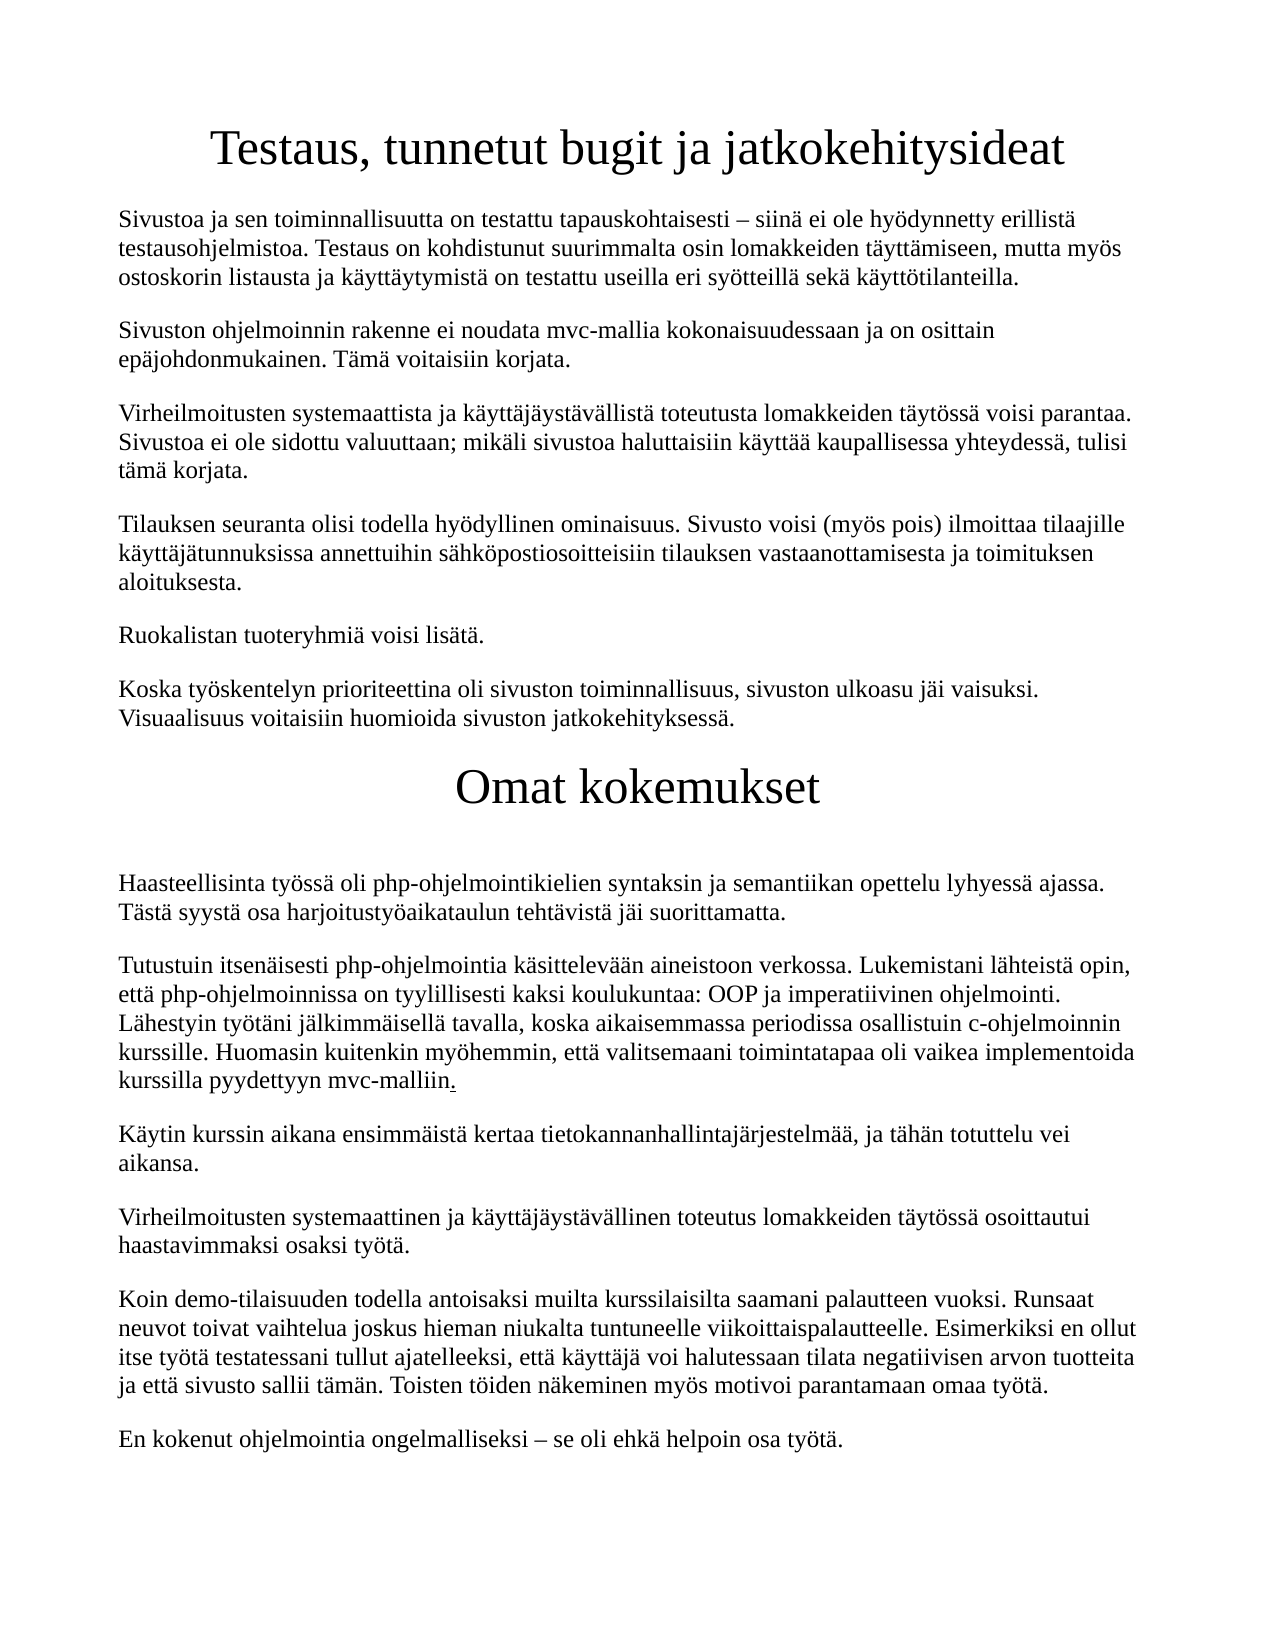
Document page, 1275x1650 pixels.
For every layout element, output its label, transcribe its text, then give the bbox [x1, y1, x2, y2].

text Koska työskentelyn prioriteettina oli sivuston toiminnallisuus, sivuston ulkoasu jäi vaisuksi. Visuaalisuus voitaisiin huomioida sivuston jatkokehityksessä. [118, 674, 1157, 732]
text Virheilmoitusten systemaattista ja käyttäjäystävällistä toteutusta lomakkeiden täytössä voisi parantaa. Sivustoa ei ole sidottu valuuttaan; mikäli sivustoa haluttaisiin käyttää kaupallisessa yhteydessä, tulisi tämä korjata. [118, 398, 1157, 484]
text Haasteellisinta työssä oli php-ohjelmointikielien syntaksin ja semantiikan opettelu lyhyessä ajassa. Tästä syystä osa harjoitustyöaikataulun tehtävistä jäi suorittamatta. [118, 868, 1157, 926]
text Tilauksen seuranta olisi todella hyödyllinen ominaisuus. Sivusto voisi (myös pois) ilmoittaa tilaajille käyttäjätunnuksissa annettuihin sähköpostiosoitteisiin tilauksen vastaanottamisesta ja toimituksen aloituksesta. [118, 509, 1157, 596]
text En kokenut ohjelmointia ongelmalliseksi – se oli ehkä helpoin osa työtä. [118, 1424, 1157, 1453]
text Koin demo-tilaisuuden todella antoisaksi muilta kurssilaisilta saamani palautteen vuoksi. Runsaat neuvot toivat vaihtelua joskus hieman niukalta tuntuneelle viikoittaispalautteelle. Esimerkiksi en ollut itse työtä testatessani tullut ajatelleeksi, että käyttäjä voi halutessaan tilata negatiivisen arvon tuotteita ja että sivusto sallii tämän. Toisten töiden näkeminen myös motivoi parantamaan omaa työtä. [118, 1284, 1157, 1399]
text Tutustuin itsenäisesti php-ohjelmointia käsittelevään aineistoon verkossa. Lukemistani lähteistä opin, että php-ohjelmoinnissa on tyylillisesti kaksi koulukuntaa: OOP ja imperatiivinen ohjelmointi. Lähestyin työtäni jälkimmäisellä tavalla, koska aikaisemmassa periodissa osallistuin c-ohjelmoinnin kurssille. Huomasin kuitenkin myöhemmin, että valitsemaani toimintatapaa oli vaikea implementoida kurssilla pyydettyyn mvc-malliin. [118, 951, 1157, 1094]
text Käytin kurssin aikana ensimmäistä kertaa tietokannanhallintajärjestelmää, ja tähän totuttelu vei aikansa. [118, 1119, 1157, 1177]
text Sivustoa ja sen toiminnallisuutta on testattu tapauskohtaisesti – siinä ei ole hyödynnetty erillistä testausohjelmistoa. Testaus on kohdistunut suurimmalta osin lomakkeiden täyttämiseen, mutta myös ostoskorin listausta ja käyttäytymistä on testattu useilla eri syötteillä sekä käyttötilanteilla. [118, 204, 1157, 291]
text Omat kokemukset [118, 757, 1157, 814]
text Testaus, tunnetut bugit ja jatkokehitysideat [118, 118, 1157, 176]
text Sivuston ohjelmoinnin rakenne ei noudata mvc-mallia kokonaisuudessaan ja on osittain epäjohdonmukainen. Tämä voitaisiin korjata. [118, 316, 1157, 373]
text Ruokalistan tuoteryhmiä voisi lisätä. [118, 621, 1157, 649]
text Virheilmoitusten systemaattinen ja käyttäjäystävällinen toteutus lomakkeiden täytössä osoittautui haastavimmaksi osaksi työtä. [118, 1202, 1157, 1259]
